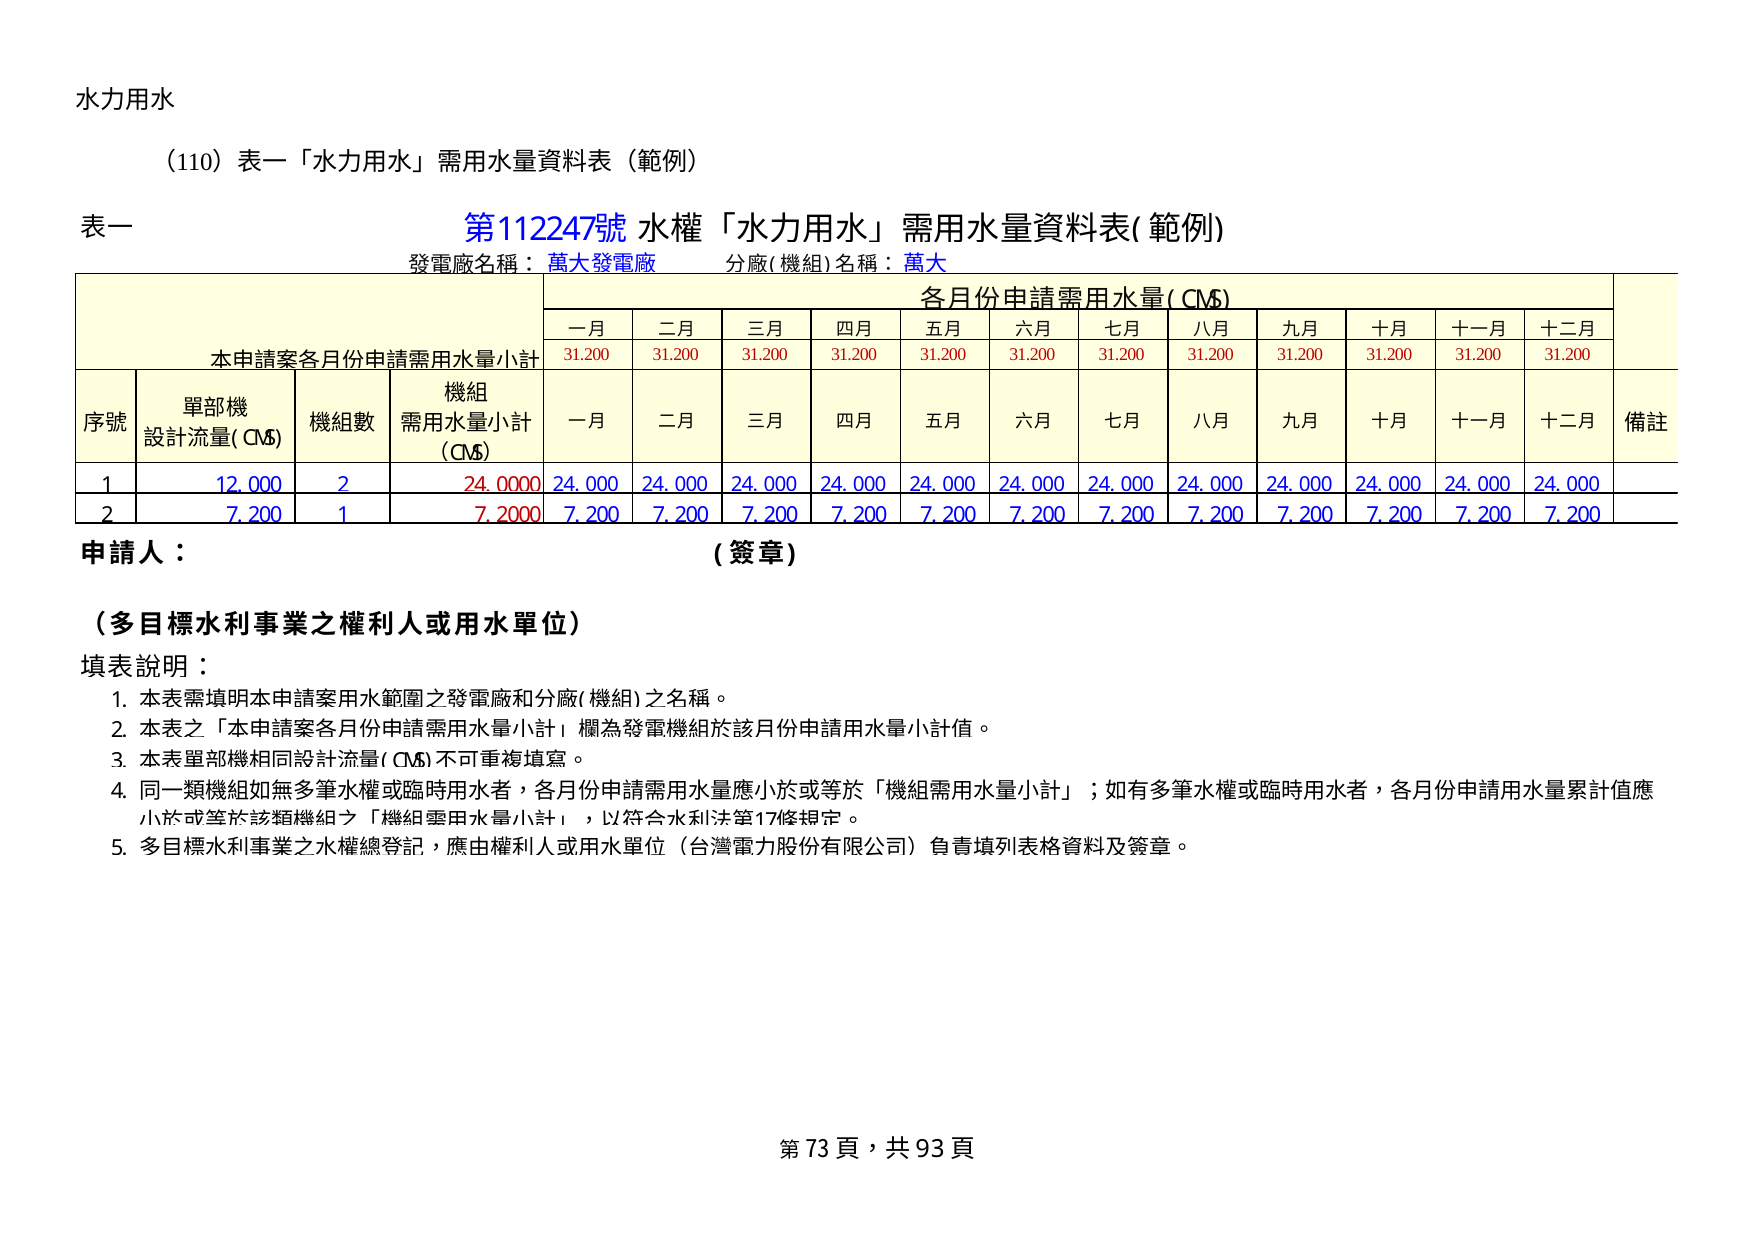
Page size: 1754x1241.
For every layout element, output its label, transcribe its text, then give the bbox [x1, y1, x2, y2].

subtitle 水力用水 [75, 75, 1679, 117]
subtitle 表一「水力用水」需用水量資料表（範例） [237, 142, 1679, 178]
